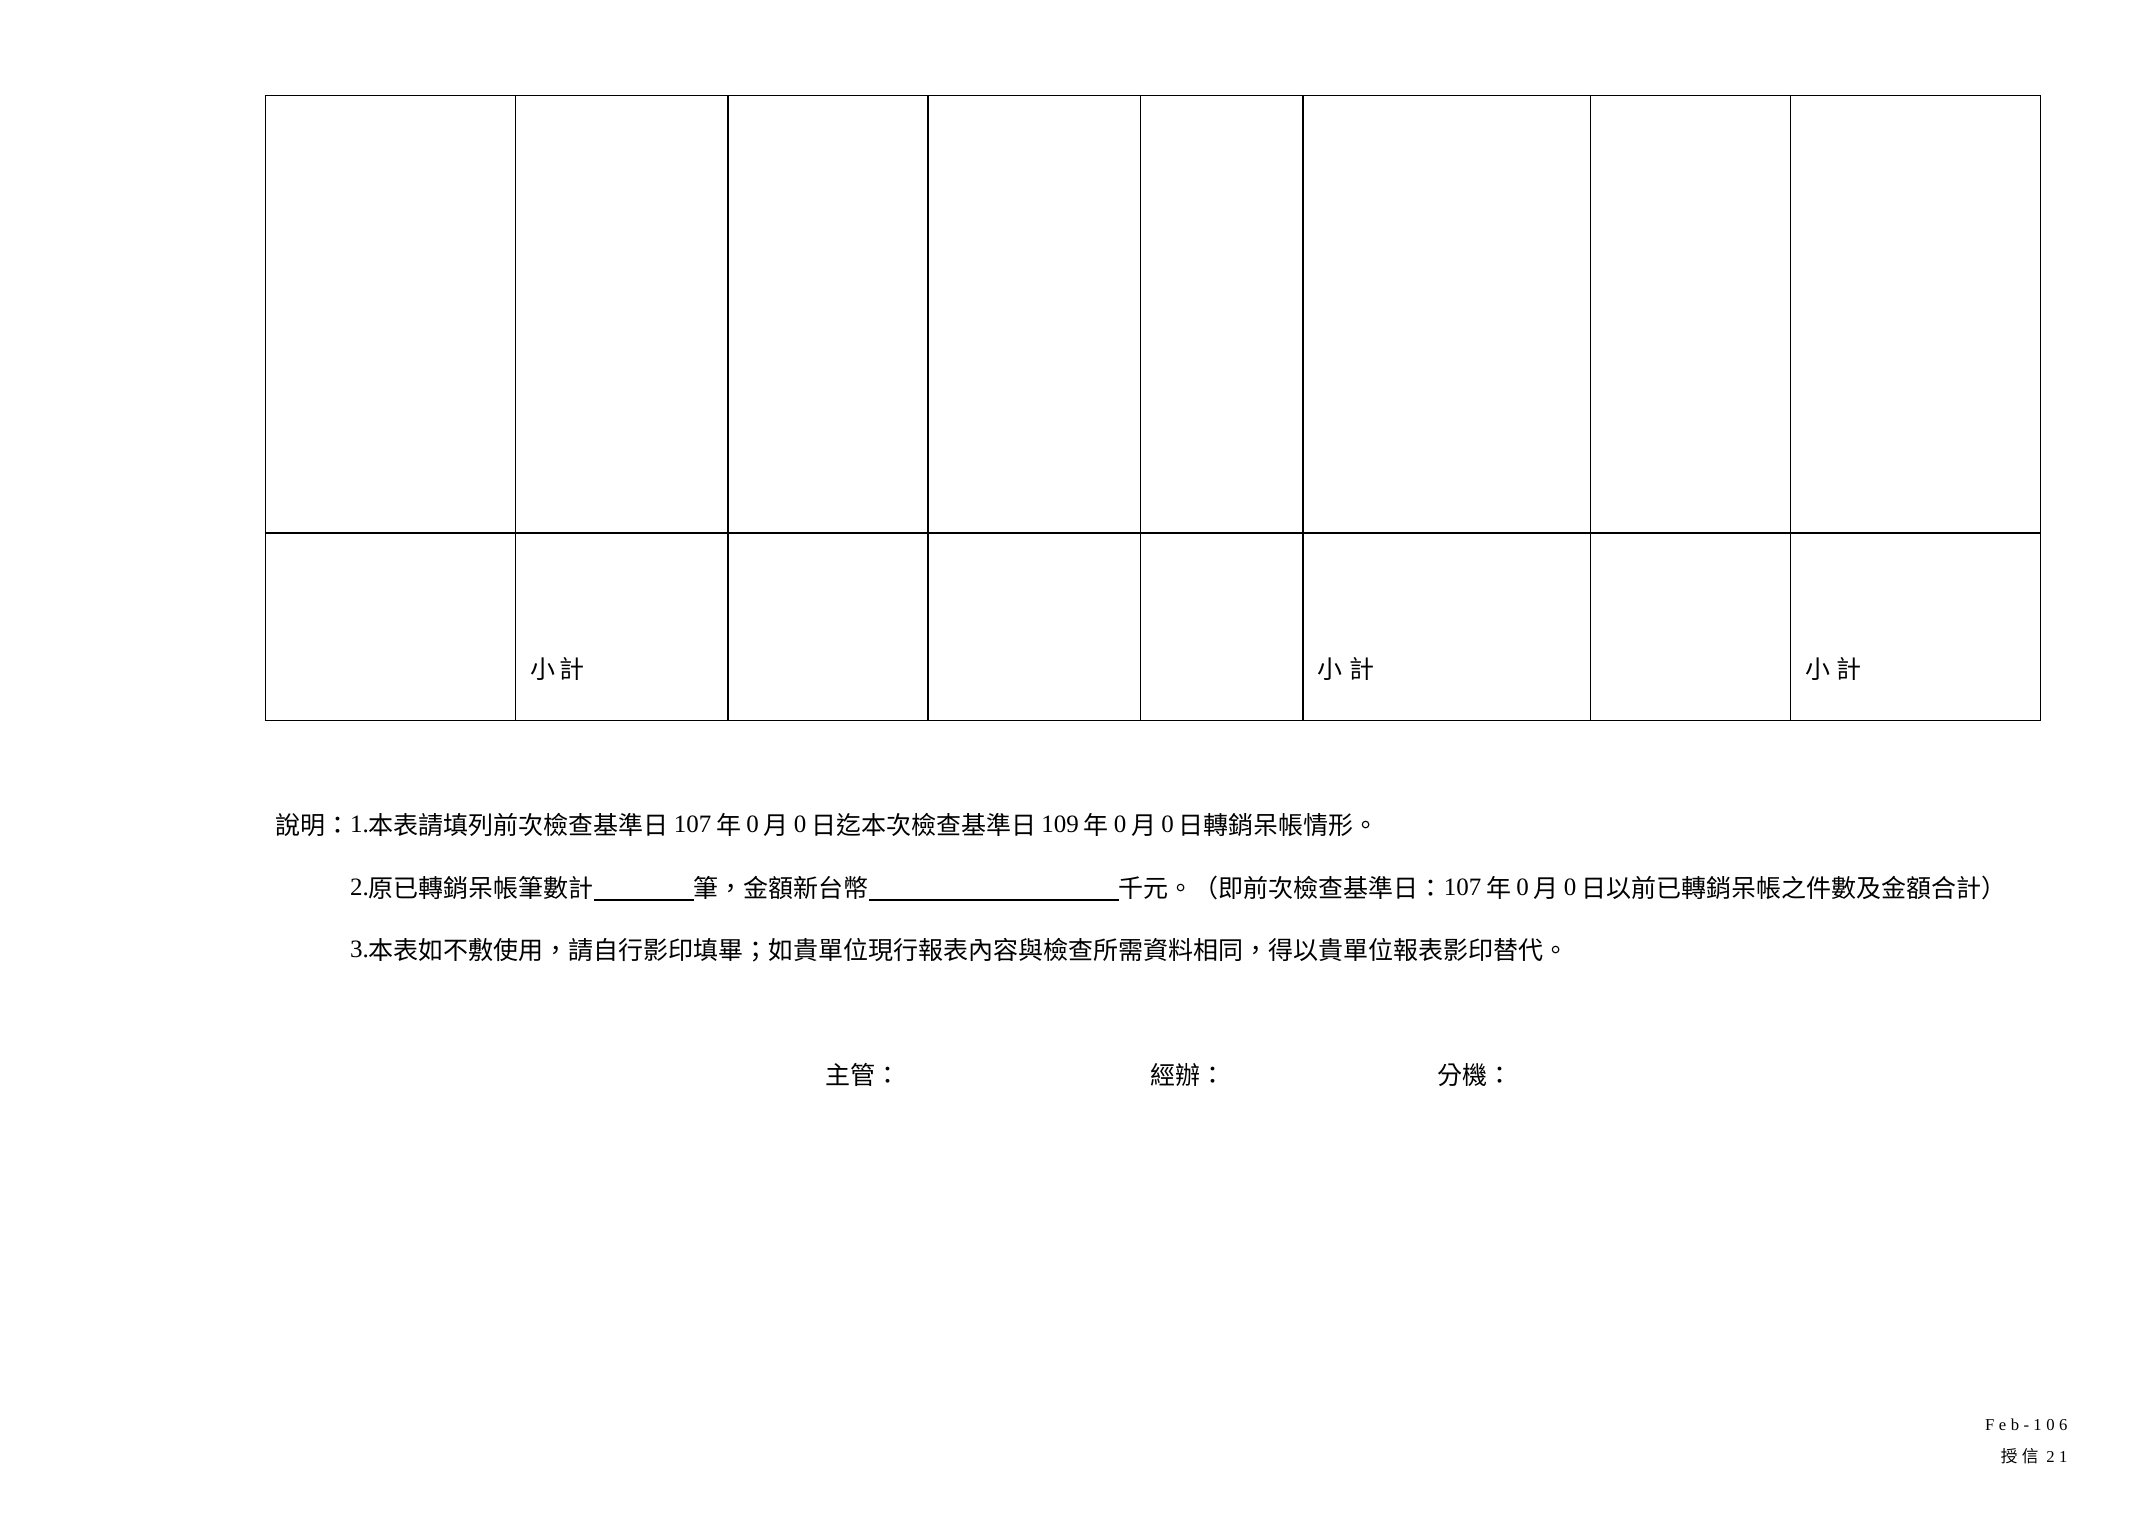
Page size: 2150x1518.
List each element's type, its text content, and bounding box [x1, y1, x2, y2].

table_cell [1591, 534, 1790, 720]
text 主管： 經辦： 分機： [825, 1032, 2067, 1095]
table_cell 小計 [1791, 534, 2040, 720]
text 說明：1.本表請填列前次檢查基準日107年0月0日迄本次檢查基準日109年0月0日轉銷呆帳情形。 [275, 782, 2067, 845]
text 2.原已轉銷呆帳筆數計 筆，金額新台幣 千元。（即前次檢查基準日：107年0月0日以前已轉銷呆帳之件數及金額合計） [350, 845, 2067, 907]
table_cell [1791, 96, 2040, 532]
table_cell [266, 96, 515, 532]
table_cell [729, 534, 927, 720]
table_cell [729, 96, 927, 532]
table_cell [516, 96, 727, 532]
table_cell 小計 [1304, 534, 1590, 720]
table_cell [1591, 96, 1790, 532]
text 3.本表如不敷使用，請自行影印填畢；如貴單位現行報表內容與檢查所需資料相同，得以貴單位報表影印替代。 [350, 907, 2067, 970]
table_cell [1141, 96, 1302, 532]
table_cell 小計 [516, 534, 727, 720]
table_cell [929, 96, 1140, 532]
table_cell [1304, 96, 1590, 532]
table_cell [1141, 534, 1302, 720]
table_cell [266, 534, 515, 720]
table_cell [929, 534, 1140, 720]
